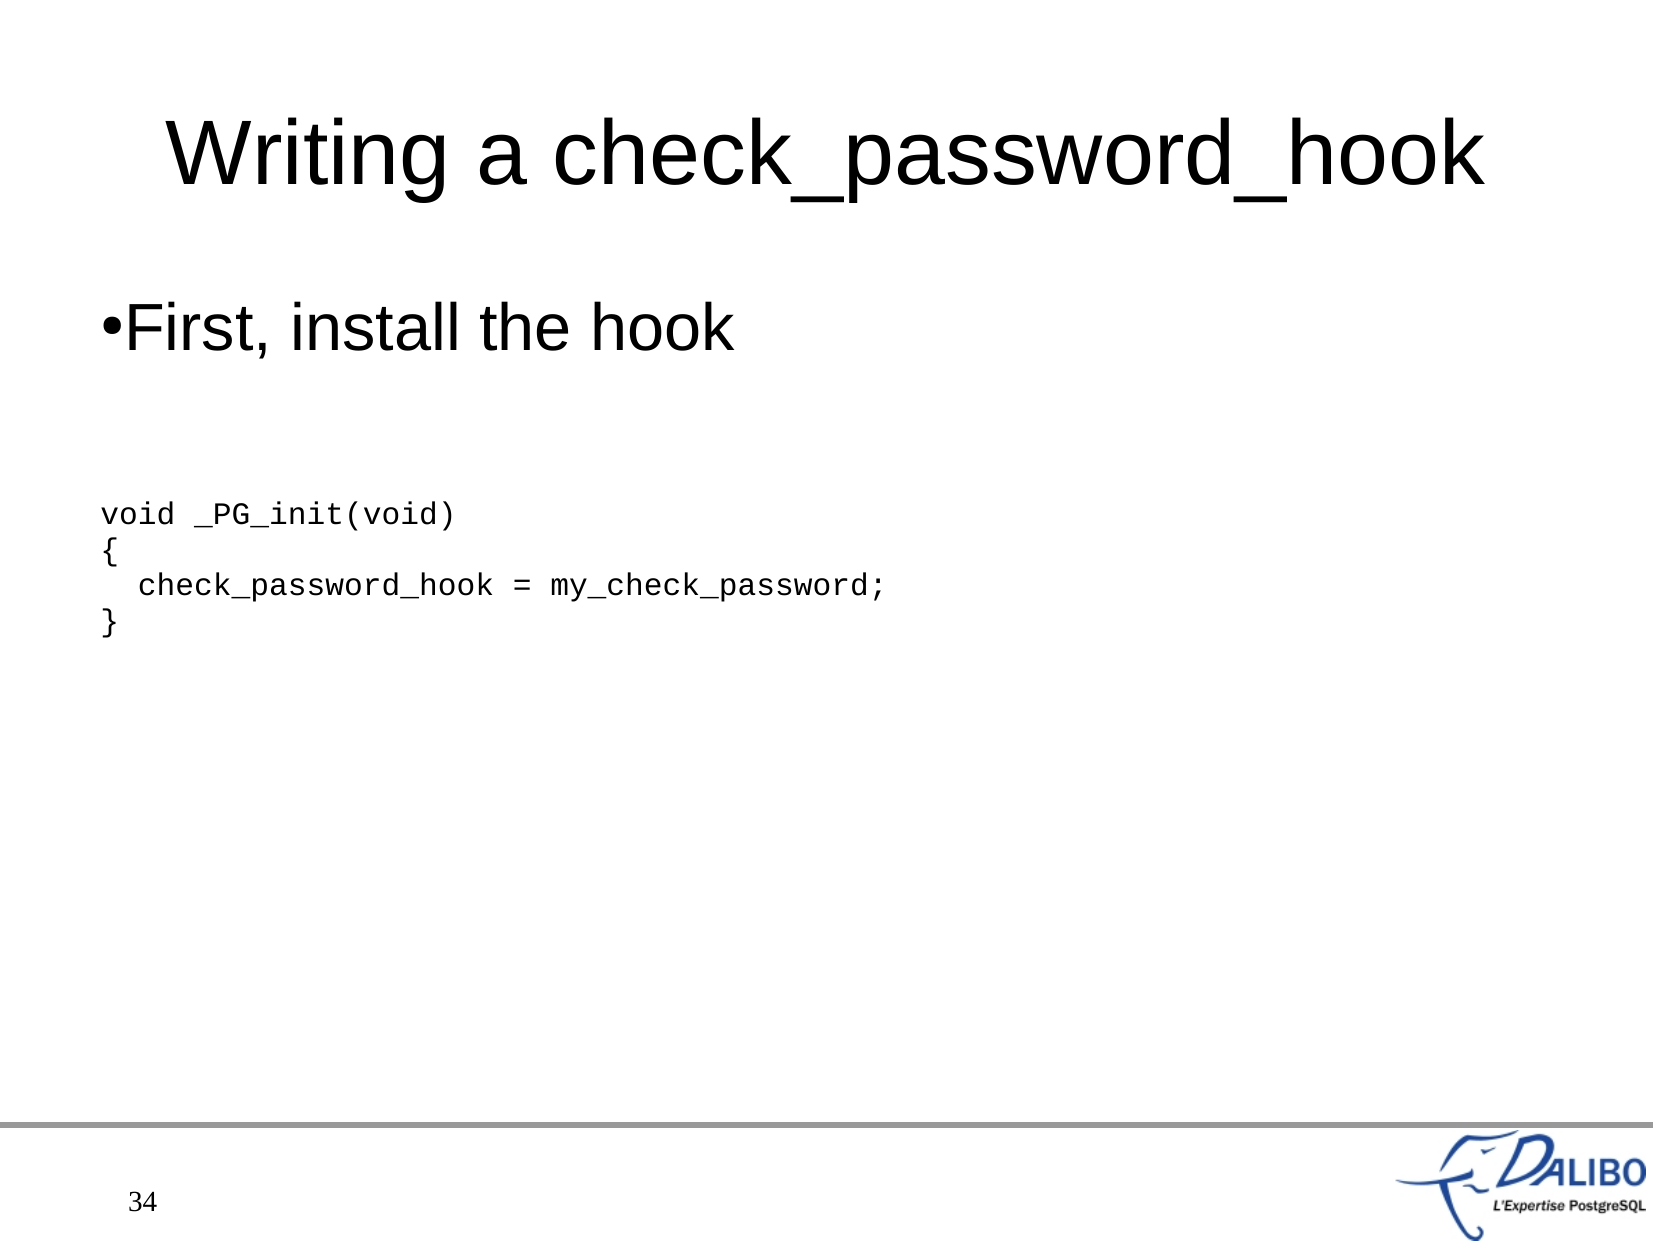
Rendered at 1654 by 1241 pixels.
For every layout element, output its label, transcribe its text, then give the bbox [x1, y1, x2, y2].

list First, install the hook void _PG_init(void) { check_password_hook = my_check_password; } [82, 290, 1571, 1109]
title Writing a check_password_hook [82, 49, 1571, 257]
picture [1395, 1130, 1646, 1241]
